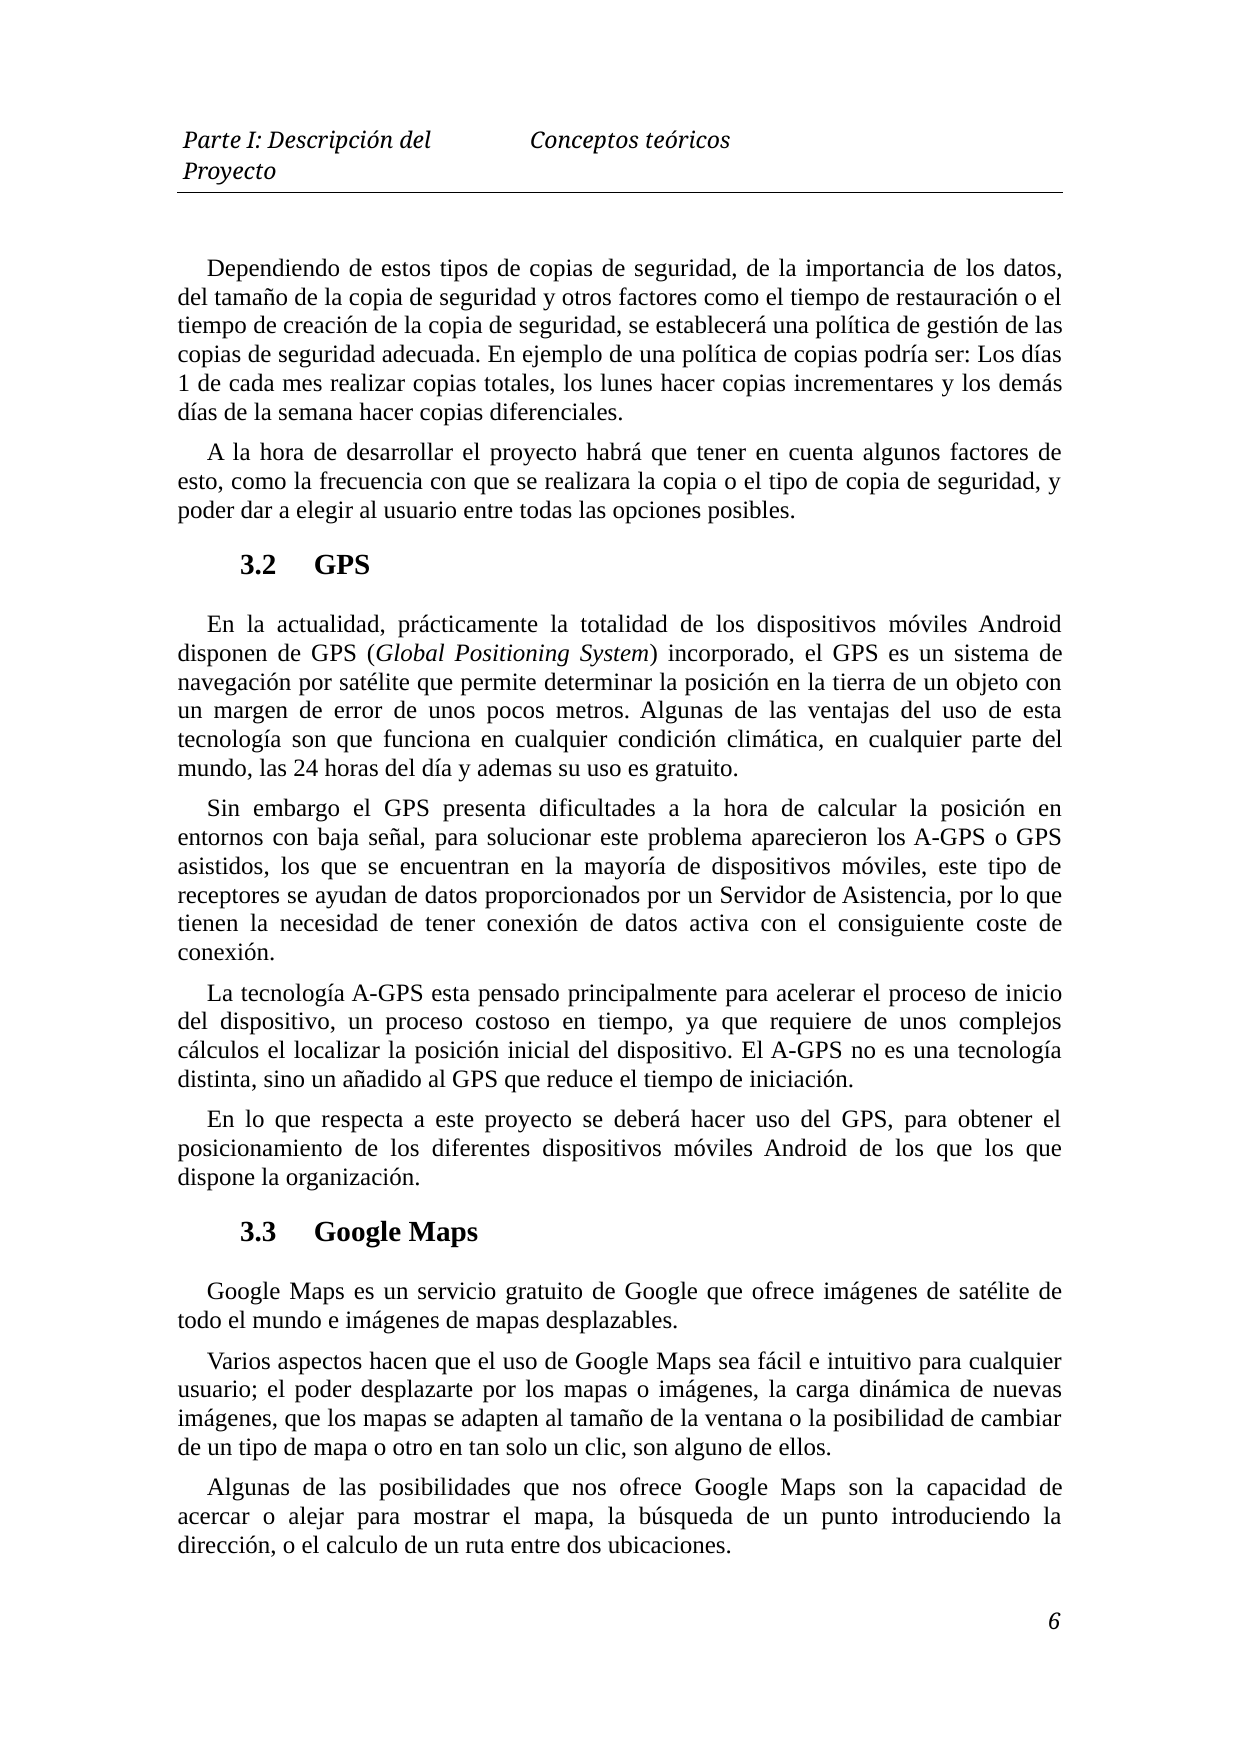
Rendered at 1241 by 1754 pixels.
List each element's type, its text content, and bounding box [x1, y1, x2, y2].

subtitle Google Maps [240, 1214, 1063, 1248]
text Sin embargo el GPS presenta dificultades a la hora de calcular la posición en entornos con baja señal, para solucionar este problema aparecieron los A-GPS o GPS asistidos, los que se encuentran en la mayoría de dispositivos móviles, este tipo de receptores se ayudan de datos proporcionados por un Servidor de Asistencia, por lo que tienen la necesidad de tener conexión de datos activa con el consiguiente coste de conexión. [177, 793, 1063, 966]
text Algunas de las posibilidades que nos ofrece Google Maps son la capacidad de acercar o alejar para mostrar el mapa, la búsqueda de un punto introduciendo la dirección, o el calculo de un ruta entre dos ubicaciones. [177, 1472, 1063, 1559]
text Varios aspectos hacen que el uso de Google Maps sea fácil e intuitivo para cualquier usuario; el poder desplazarte por los mapas o imágenes, la carga dinámica de nuevas imágenes, que los mapas se adapten al tamaño de la ventana o la posibilidad de cambiar de un tipo de mapa o otro en tan solo un clic, son alguno de ellos. [177, 1346, 1063, 1461]
text Dependiendo de estos tipos de copias de seguridad, de la importancia de los datos, del tamaño de la copia de seguridad y otros factores como el tiempo de restauración o el tiempo de creación de la copia de seguridad, se establecerá una política de gestión de las copias de seguridad adecuada. En ejemplo de una política de copias podría ser: Los días 1 de cada mes realizar copias totales, los lunes hacer copias incrementares y los demás días de la semana hacer copias diferenciales. [177, 253, 1063, 425]
text En la actualidad, prácticamente la totalidad de los dispositivos móviles Android disponen de GPS (Global Positioning System) incorporado, el GPS es un sistema de navegación por satélite que permite determinar la posición en la tierra de un objeto con un margen de error de unos pocos metros. Algunas de las ventajas del uso de esta tecnología son que funciona en cualquier condición climática, en cualquier parte del mundo, las 24 horas del día y ademas su uso es gratuito. [177, 609, 1063, 782]
text En lo que respecta a este proyecto se deberá hacer uso del GPS, para obtener el posicionamiento de los diferentes dispositivos móviles Android de los que los que dispone la organización. [177, 1104, 1063, 1191]
subtitle GPS [240, 547, 1063, 581]
text La tecnología A-GPS esta pensado principalmente para acelerar el proceso de inicio del dispositivo, un proceso costoso en tiempo, ya que requiere de unos complejos cálculos el localizar la posición inicial del dispositivo. El A-GPS no es una tecnología distinta, sino un añadido al GPS que reduce el tiempo de iniciación. [177, 978, 1063, 1093]
text Google Maps es un servicio gratuito de Google que ofrece imágenes de satélite de todo el mundo e imágenes de mapas desplazables. [177, 1276, 1063, 1334]
text A la hora de desarrollar el proyecto habrá que tener en cuenta algunos factores de esto, como la frecuencia con que se realizara la copia o el tipo de copia de seguridad, y poder dar a elegir al usuario entre todas las opciones posibles. [177, 437, 1063, 523]
